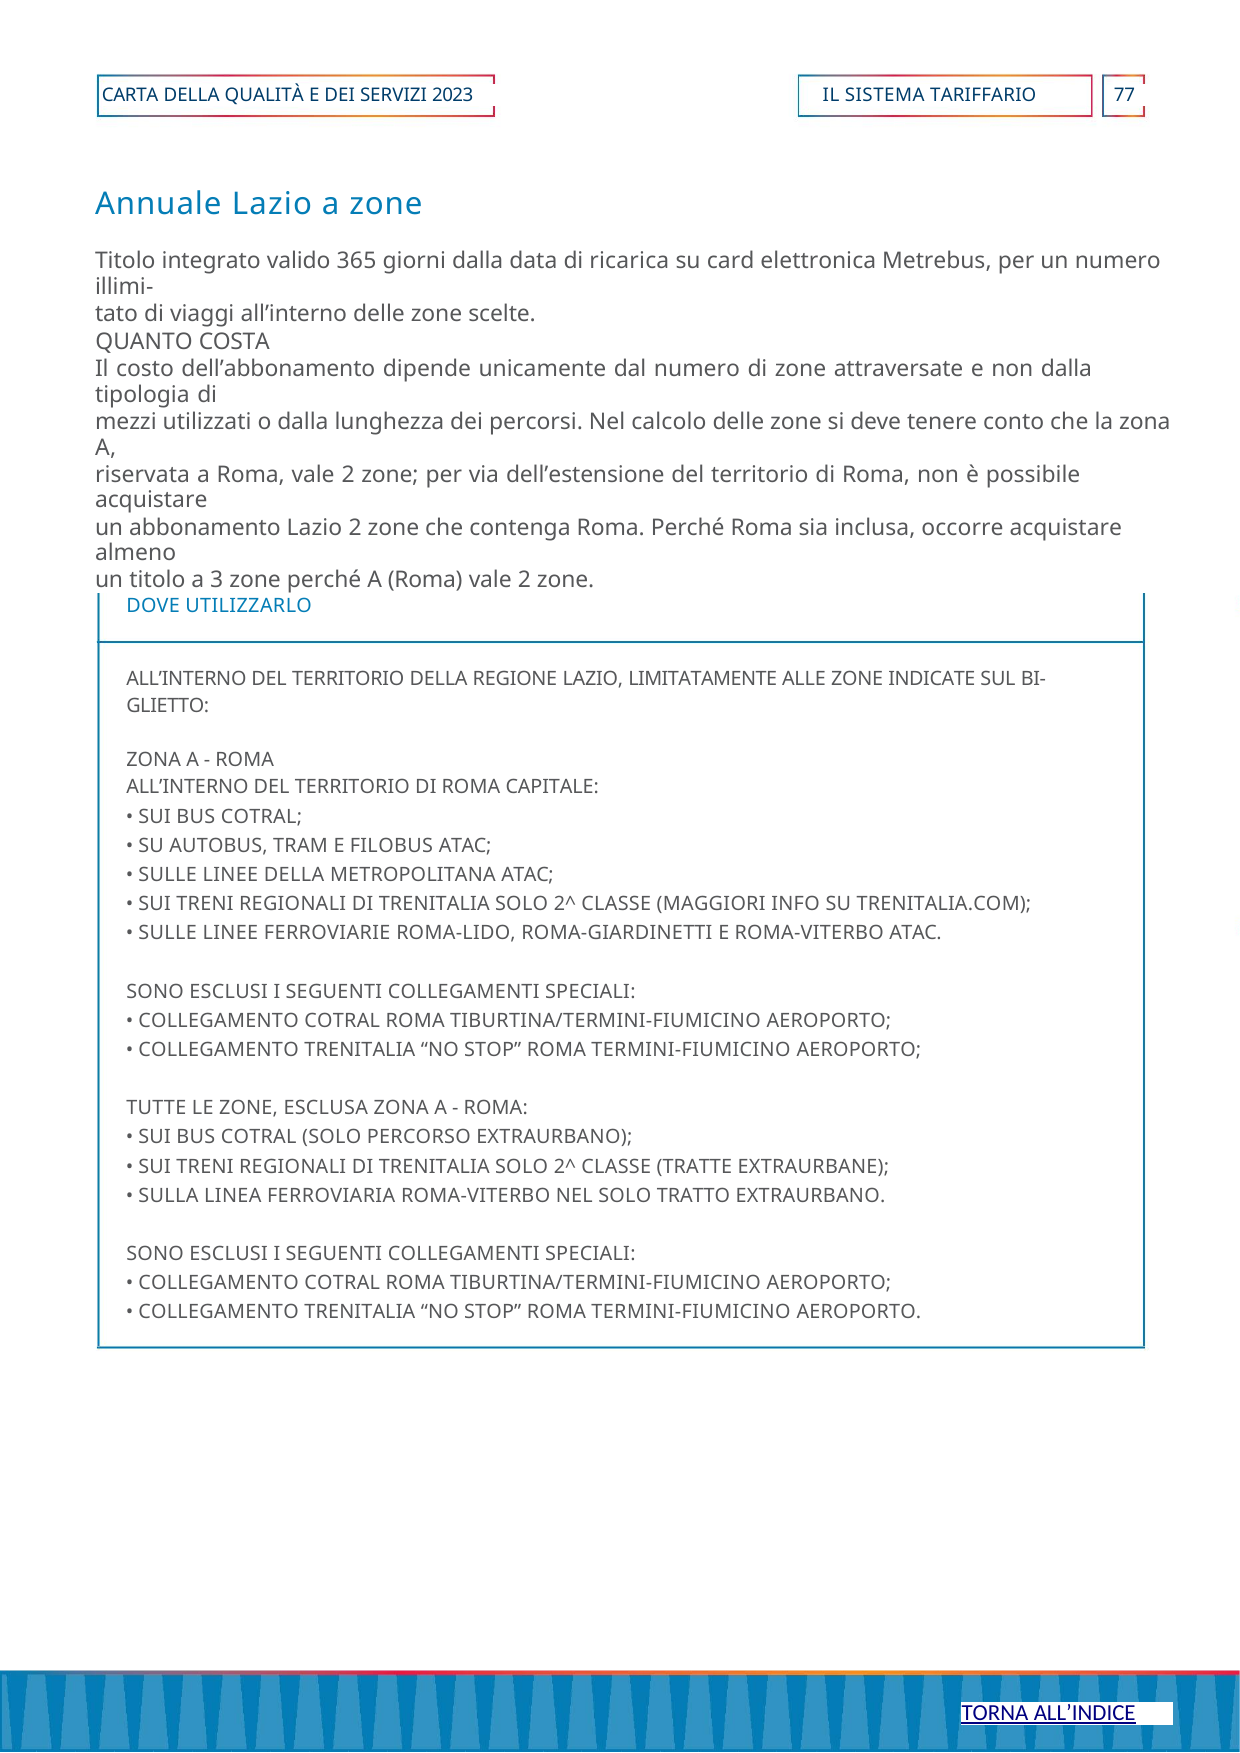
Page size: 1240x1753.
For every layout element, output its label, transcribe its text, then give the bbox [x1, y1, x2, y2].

text QUANTO COSTA [95, 329, 304, 355]
text SULLE LINEE DELLA METROPOLITANA ATAC; [138, 864, 599, 886]
text CARTA DELLA QUALITÀ E DEI SERVIZI 2023 [102, 84, 512, 106]
text Annuale Lazio a zone [95, 186, 456, 221]
text • [126, 1302, 138, 1323]
text IL SISTEMA TARIFFARIO [822, 84, 1071, 106]
text • [126, 1273, 138, 1294]
text • [126, 806, 138, 827]
text tato di viaggi all’interno delle zone scelte. [95, 301, 1171, 326]
text • [126, 1127, 138, 1148]
text SUI BUS COTRAL; [138, 806, 337, 827]
text SUI BUS COTRAL (SOLO PERCORSO EXTRAURBANO); [138, 1127, 692, 1148]
text • [126, 1185, 138, 1207]
text • [126, 864, 138, 886]
text 77 [1113, 84, 1159, 106]
text SONO ESCLUSI I SEGUENTI COLLEGAMENTI SPECIALI: [126, 981, 699, 1002]
text • [126, 835, 138, 857]
text ZONA A - ROMA [126, 749, 303, 771]
text ALL’INTERNO DEL TERRITORIO DELLA REGIONE LAZIO, LIMITATAMENTE ALLE ZONE INDICATE SUL BI- [126, 668, 1122, 690]
text un titolo a 3 zone perché A (Roma) vale 2 zone. [95, 567, 1171, 593]
text DOVE UTILIZZARLO [126, 595, 347, 617]
text Titolo integrato valido 365 giorni dalla data di ricarica su card elettronica Metrebus, per un numero illimi- [95, 248, 1171, 299]
text COLLEGAMENTO TRENITALIA “NO STOP” ROMA TERMINI-FIUMICINO AEROPORTO; [138, 1039, 967, 1061]
text SUI TRENI REGIONALI DI TRENITALIA SOLO 2^ CLASSE (TRATTE EXTRAURBANE); [138, 1156, 958, 1177]
text un abbonamento Lazio 2 zone che contenga Roma. Perché Roma sia inclusa, occorre acquistare almeno [95, 514, 1171, 566]
text SUI TRENI REGIONALI DI TRENITALIA SOLO 2^ CLASSE (MAGGIORI INFO SU TRENITALIA.COM); [138, 893, 1089, 915]
text • [126, 1010, 138, 1032]
text COLLEGAMENTO COTRAL ROMA TIBURTINA/TERMINI-FIUMICINO AEROPORTO; [138, 1010, 967, 1032]
text TORNA ALL’INDICE [961, 1702, 1173, 1725]
text mezzi utilizzati o dalla lunghezza dei percorsi. Nel calcolo delle zone si deve tenere conto che la zona A, [95, 409, 1171, 460]
text Il costo dell’abbonamento dipende unicamente dal numero di zone attraversate e non dalla tipologia di [95, 356, 1171, 408]
text SONO ESCLUSI I SEGUENTI COLLEGAMENTI SPECIALI: [126, 1243, 699, 1265]
text SULLE LINEE FERROVIARIE ROMA-LIDO, ROMA-GIARDINETTI E ROMA-VITERBO ATAC. [138, 922, 1089, 944]
text SULLA LINEA FERROVIARIA ROMA-VITERBO NEL SOLO TRATTO EXTRAURBANO. [138, 1185, 958, 1207]
text COLLEGAMENTO TRENITALIA “NO STOP” ROMA TERMINI-FIUMICINO AEROPORTO. [138, 1302, 967, 1323]
text • [126, 922, 138, 944]
text riservata a Roma, vale 2 zone; per via dell’estensione del territorio di Roma, non è possibile acquistare [95, 462, 1171, 513]
text SU AUTOBUS, TRAM E FILOBUS ATAC; [138, 835, 533, 857]
text • [126, 1039, 138, 1061]
text ALL’INTERNO DEL TERRITORIO DI ROMA CAPITALE: [126, 777, 644, 798]
text TUTTE LE ZONE, ESCLUSA ZONA A - ROMA: [126, 1097, 582, 1119]
text GLIETTO: [126, 695, 1122, 717]
text • [126, 1156, 138, 1177]
text • [126, 893, 138, 915]
text COLLEGAMENTO COTRAL ROMA TIBURTINA/TERMINI-FIUMICINO AEROPORTO; [138, 1273, 967, 1294]
